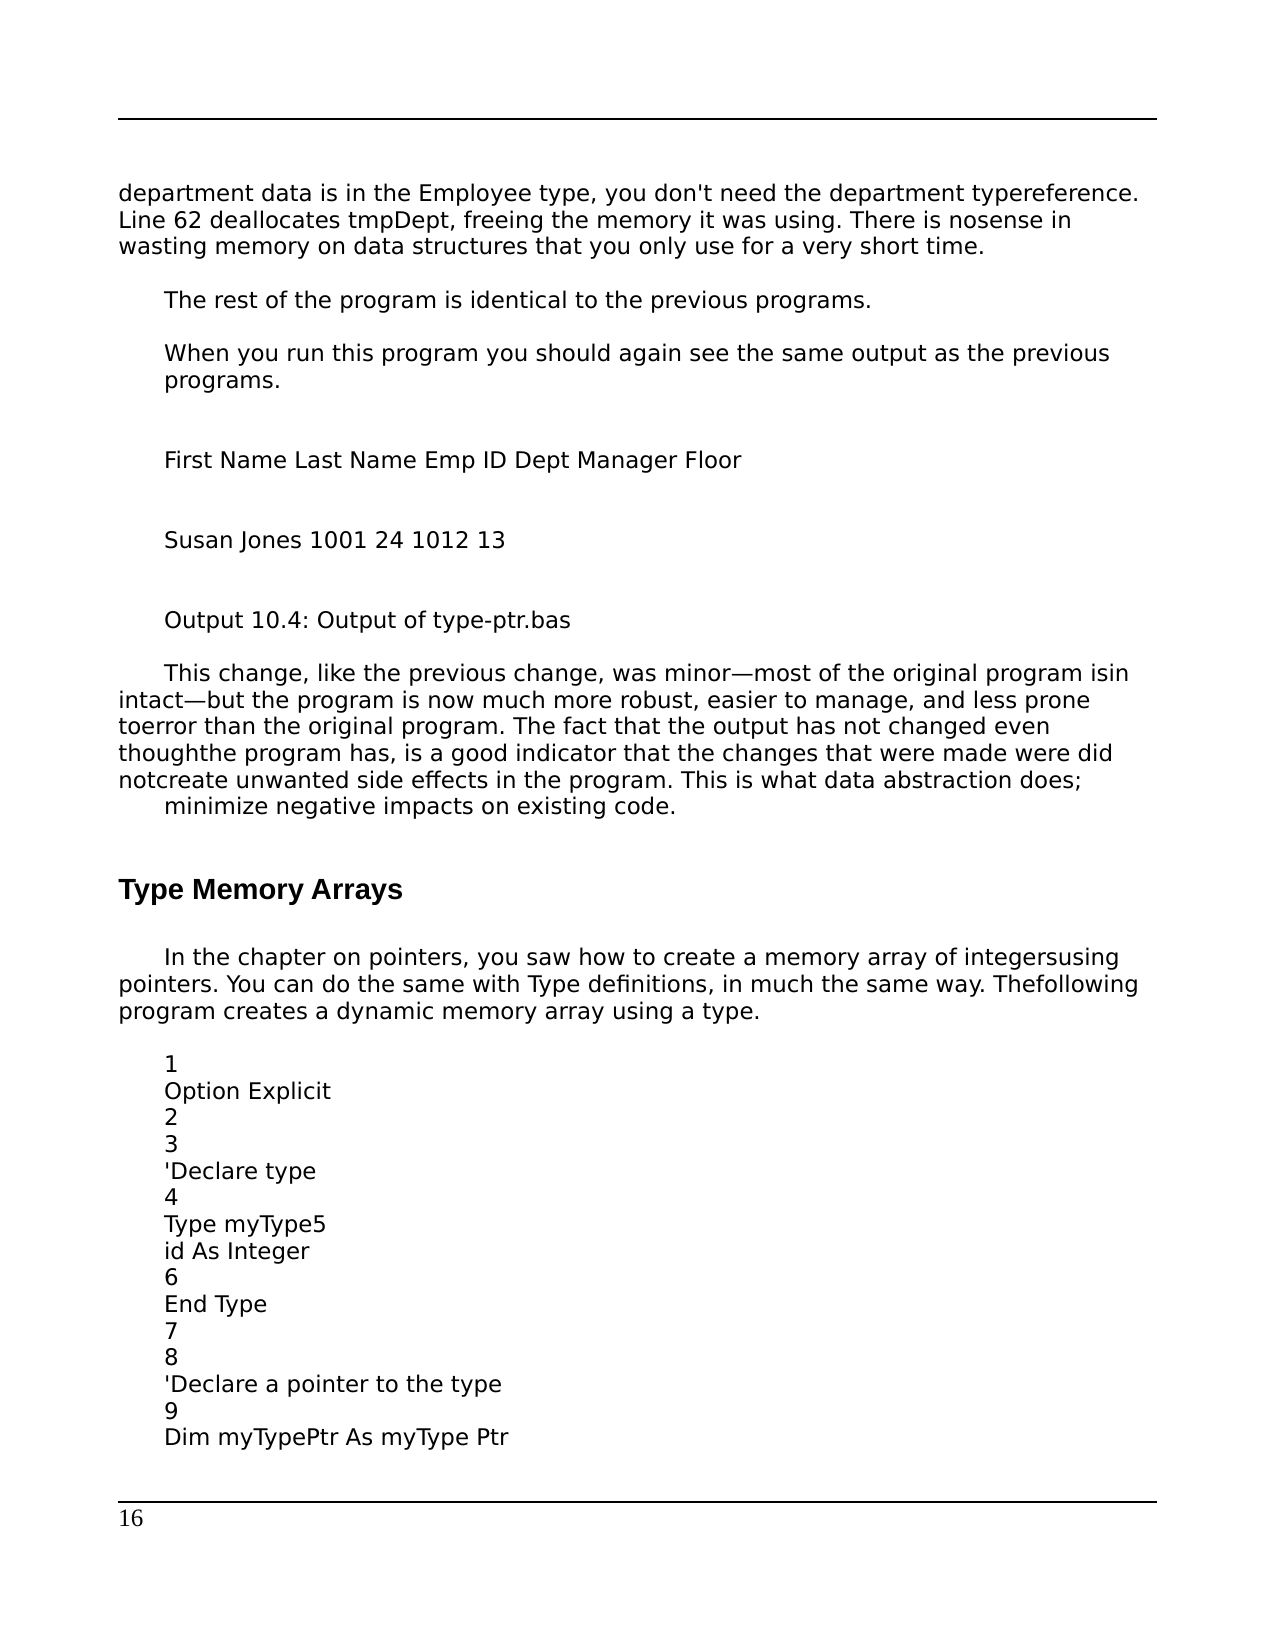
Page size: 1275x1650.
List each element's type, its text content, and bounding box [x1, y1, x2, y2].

text Output 10.4: Output of type-ptr.bas [118, 607, 1157, 633]
text 'Declare a pointer to the type [118, 1371, 1157, 1398]
text 6 [118, 1264, 1157, 1291]
text When you run this program you should again see the same output as the previous [118, 340, 1157, 367]
text Dim myTypePtr As myType Ptr [118, 1424, 1157, 1451]
text The rest of the program is identical to the previous programs. [118, 287, 1157, 313]
text 'Declare type [118, 1158, 1157, 1184]
text In the chapter on pointers, you saw how to create a memory array of integersusing pointers. You can do the same with Type definitions, in much the same way. Thefollowing program creates a dynamic memory array using a type. [118, 944, 1157, 1024]
text Option Explicit [118, 1078, 1157, 1104]
text This change, like the previous change, was minor—most of the original program isin intact—but the program is now much more robust, easier to manage, and less prone toerror than the original program. The fact that the output has not changed even thoughthe program has, is a good indicator that the changes that were made were did notcreate unwanted side effects in the program. This is what data abstraction does; [118, 660, 1157, 793]
text department data is in the Employee type, you don't need the department typereference. Line 62 deallocates tmpDept, freeing the memory it was using. There is nosense in wasting memory on data structures that you only use for a very short time. [118, 180, 1157, 260]
text 2 [118, 1104, 1157, 1131]
text 4 [118, 1184, 1157, 1211]
text 3 [118, 1131, 1157, 1158]
text 8 [118, 1344, 1157, 1371]
text 1 [118, 1051, 1157, 1078]
text Type myType5 [118, 1211, 1157, 1238]
text programs. [118, 367, 1157, 393]
text End Type [118, 1291, 1157, 1318]
text minimize negative impacts on existing code. [118, 793, 1157, 820]
text id As Integer [118, 1238, 1157, 1264]
text 7 [118, 1318, 1157, 1344]
text First Name Last Name Emp ID Dept Manager Floor [118, 447, 1157, 473]
text 9 [118, 1398, 1157, 1424]
subtitle Type Memory Arrays [118, 872, 1157, 905]
text Susan Jones 1001 24 1012 13 [118, 527, 1157, 553]
